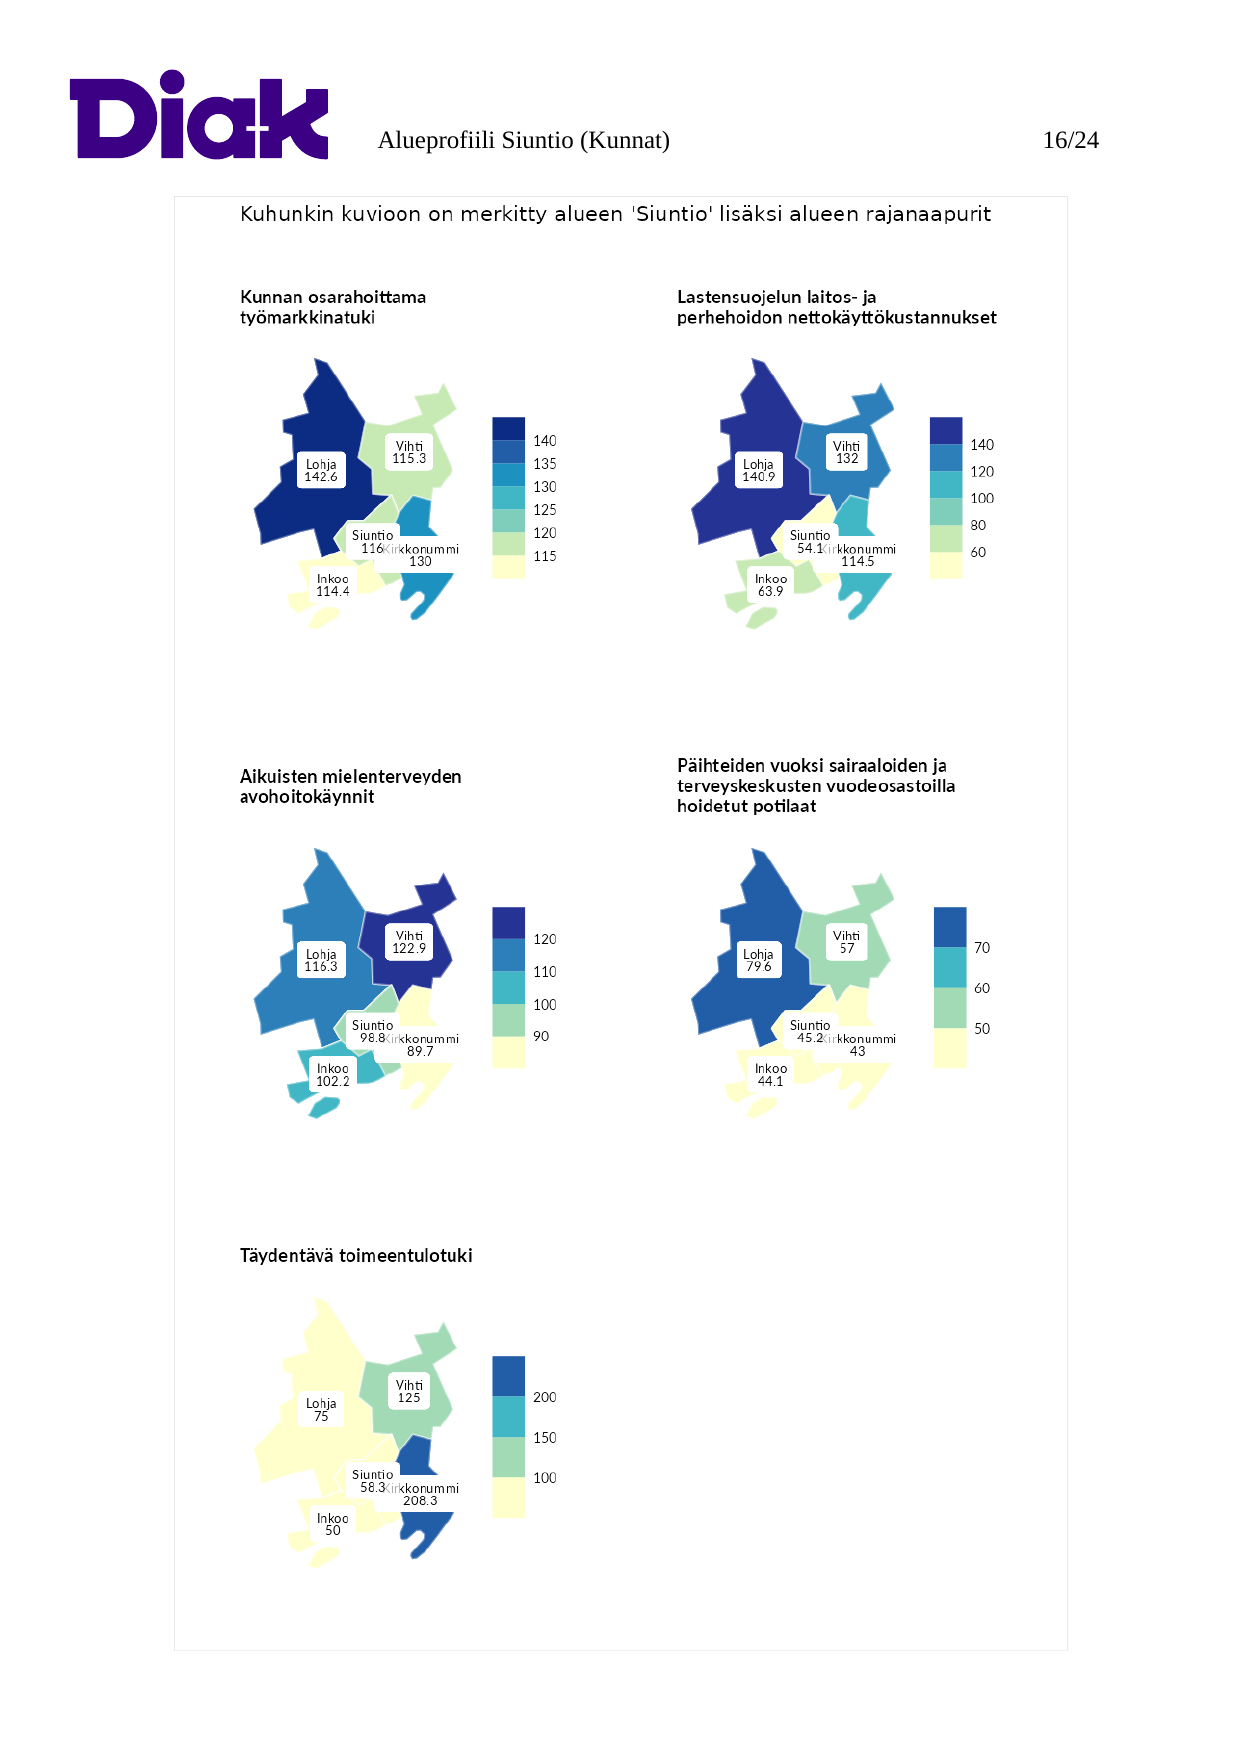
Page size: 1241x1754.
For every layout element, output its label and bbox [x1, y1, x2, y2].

picture [61, 196, 1179, 1651]
